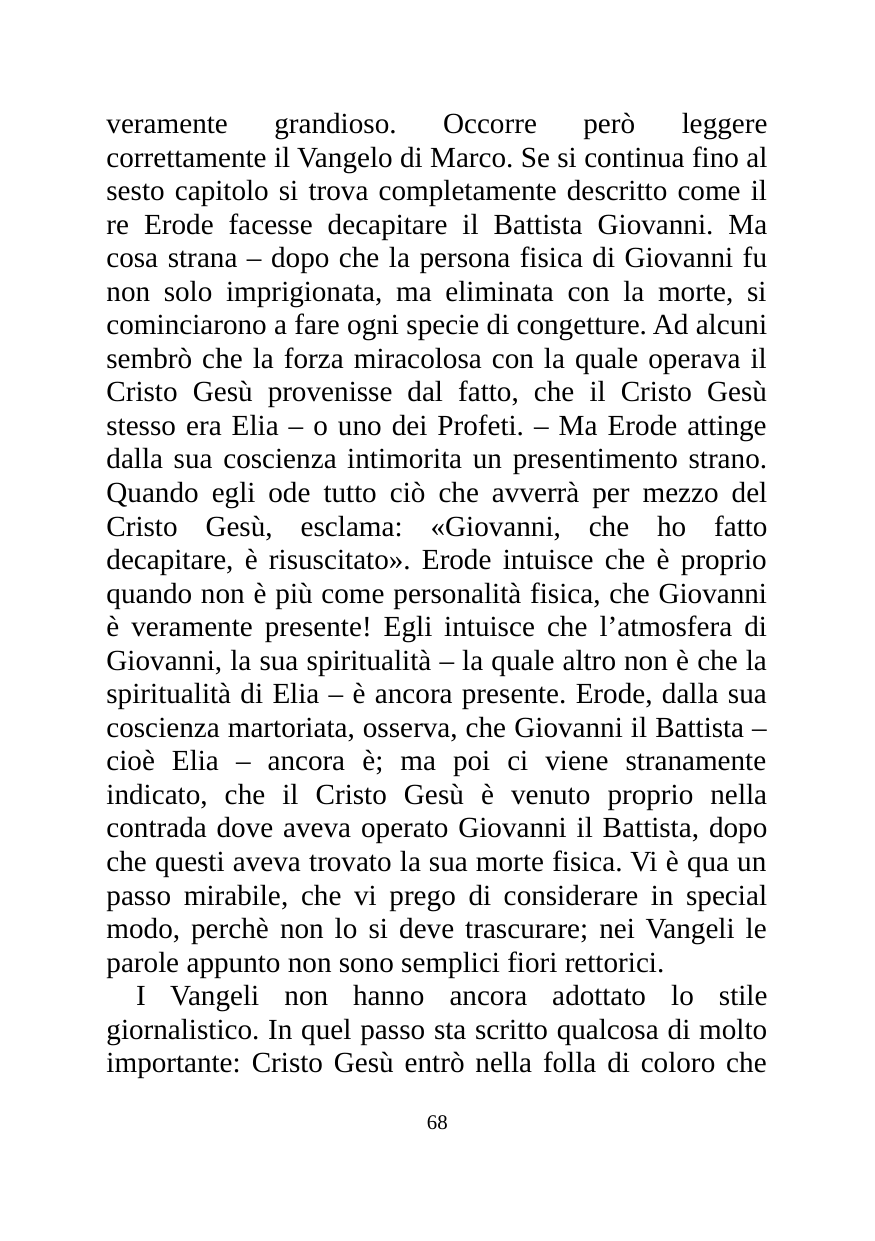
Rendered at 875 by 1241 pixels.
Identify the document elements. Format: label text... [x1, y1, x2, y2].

text I Vangeli non hanno ancora adottato lo stile giornalistico. In quel passo sta scritto qualcosa di molto importante: Cristo Gesù entrò nella folla di coloro che [106, 978, 768, 1079]
text veramente grandioso. Occorre però leggere correttamente il Vangelo di Marco. Se si continua fino al sesto capitolo si trova completamente descritto come il re Erode facesse decapitare il Battista Giovanni. Ma cosa strana – dopo che la persona fisica di Giovanni fu non solo imprigionata, ma eliminata con la morte, si cominciarono a fare ogni specie di congetture. Ad alcuni sembrò che la forza miracolosa con la quale operava il Cristo Gesù provenisse dal fatto, che il Cristo Gesù stesso era Elia – o uno dei Profeti. – Ma Erode attinge dalla sua coscienza intimorita un presentimento strano. Quando egli ode tutto ciò che avverrà per mezzo del Cristo Gesù, esclama: «Giovanni, che ho fatto decapitare, è risuscitato». Erode intuisce che è proprio quando non è più come personalità fisica, che Giovanni è veramente presente! Egli intuisce che l’atmosfera di Giovanni, la sua spiritualità – la quale altro non è che la spiritualità di Elia – è ancora presente. Erode, dalla sua coscienza martoriata, osserva, che Giovanni il Battista – cioè Elia – ancora è; ma poi ci viene stranamente indicato, che il Cristo Gesù è venuto proprio nella contrada dove aveva operato Giovanni il Battista, dopo che questi aveva trovato la sua morte fisica. Vi è qua un passo mirabile, che vi prego di considerare in special modo, perchè non lo si deve trascurare; nei Vangeli le parole appunto non sono semplici fiori rettorici. [106, 106, 768, 978]
